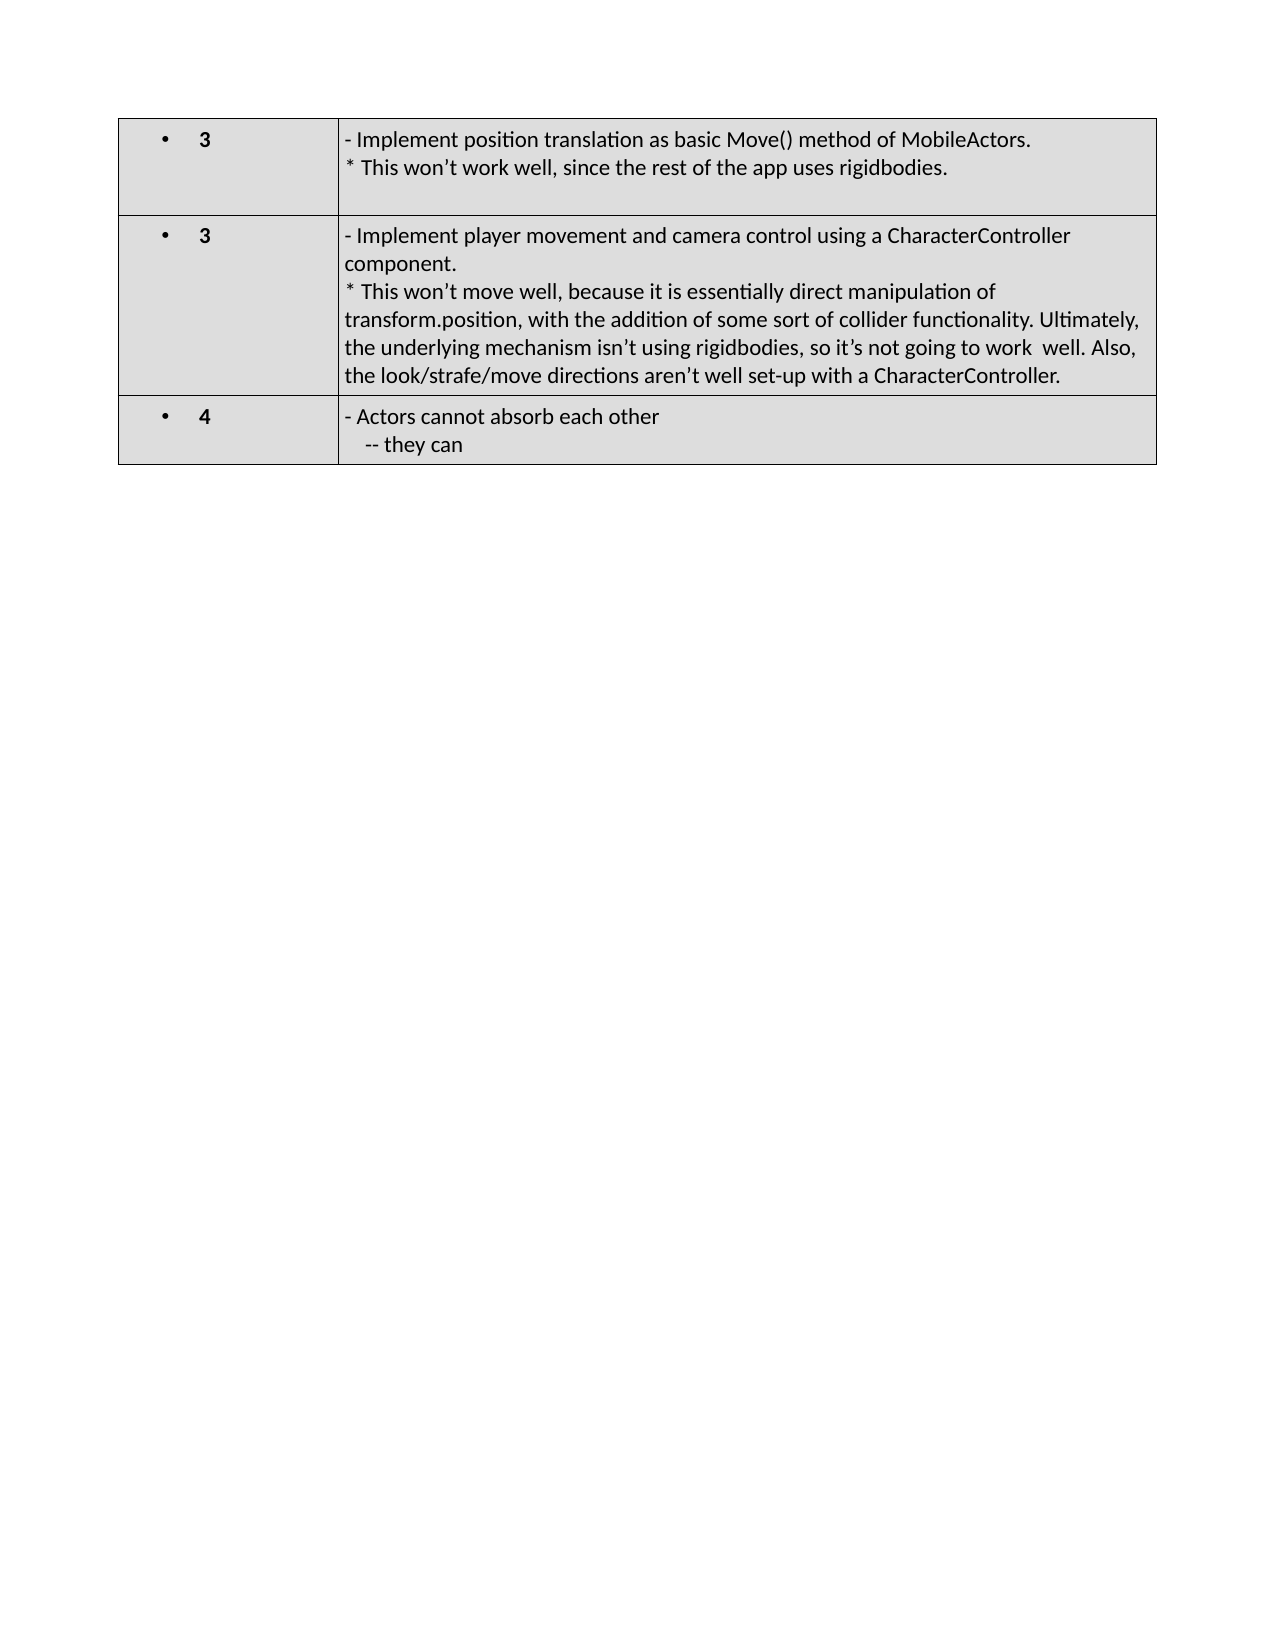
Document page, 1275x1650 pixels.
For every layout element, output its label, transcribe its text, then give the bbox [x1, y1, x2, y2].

table_cell - Actors cannot absorb each other -- they can [339, 396, 1156, 464]
table_cell 3 [119, 119, 338, 215]
table_cell 3 [119, 216, 338, 395]
table_cell - Implement position translation as basic Move() method of MobileActors. * This won’t work well, since the rest of the app uses rigidbodies. [339, 119, 1156, 215]
table_cell 4 [119, 396, 338, 464]
table_cell - Implement player movement and camera control using a CharacterController component. * This won’t move well, because it is essentially direct manipulation of transform.position, with the addition of some sort of collider functionality. Ultimately, the underlying mechanism isn’t using rigidbodies, so it’s not going to work well. Also, the look/strafe/move directions aren’t well set-up with a CharacterController. [339, 216, 1156, 395]
